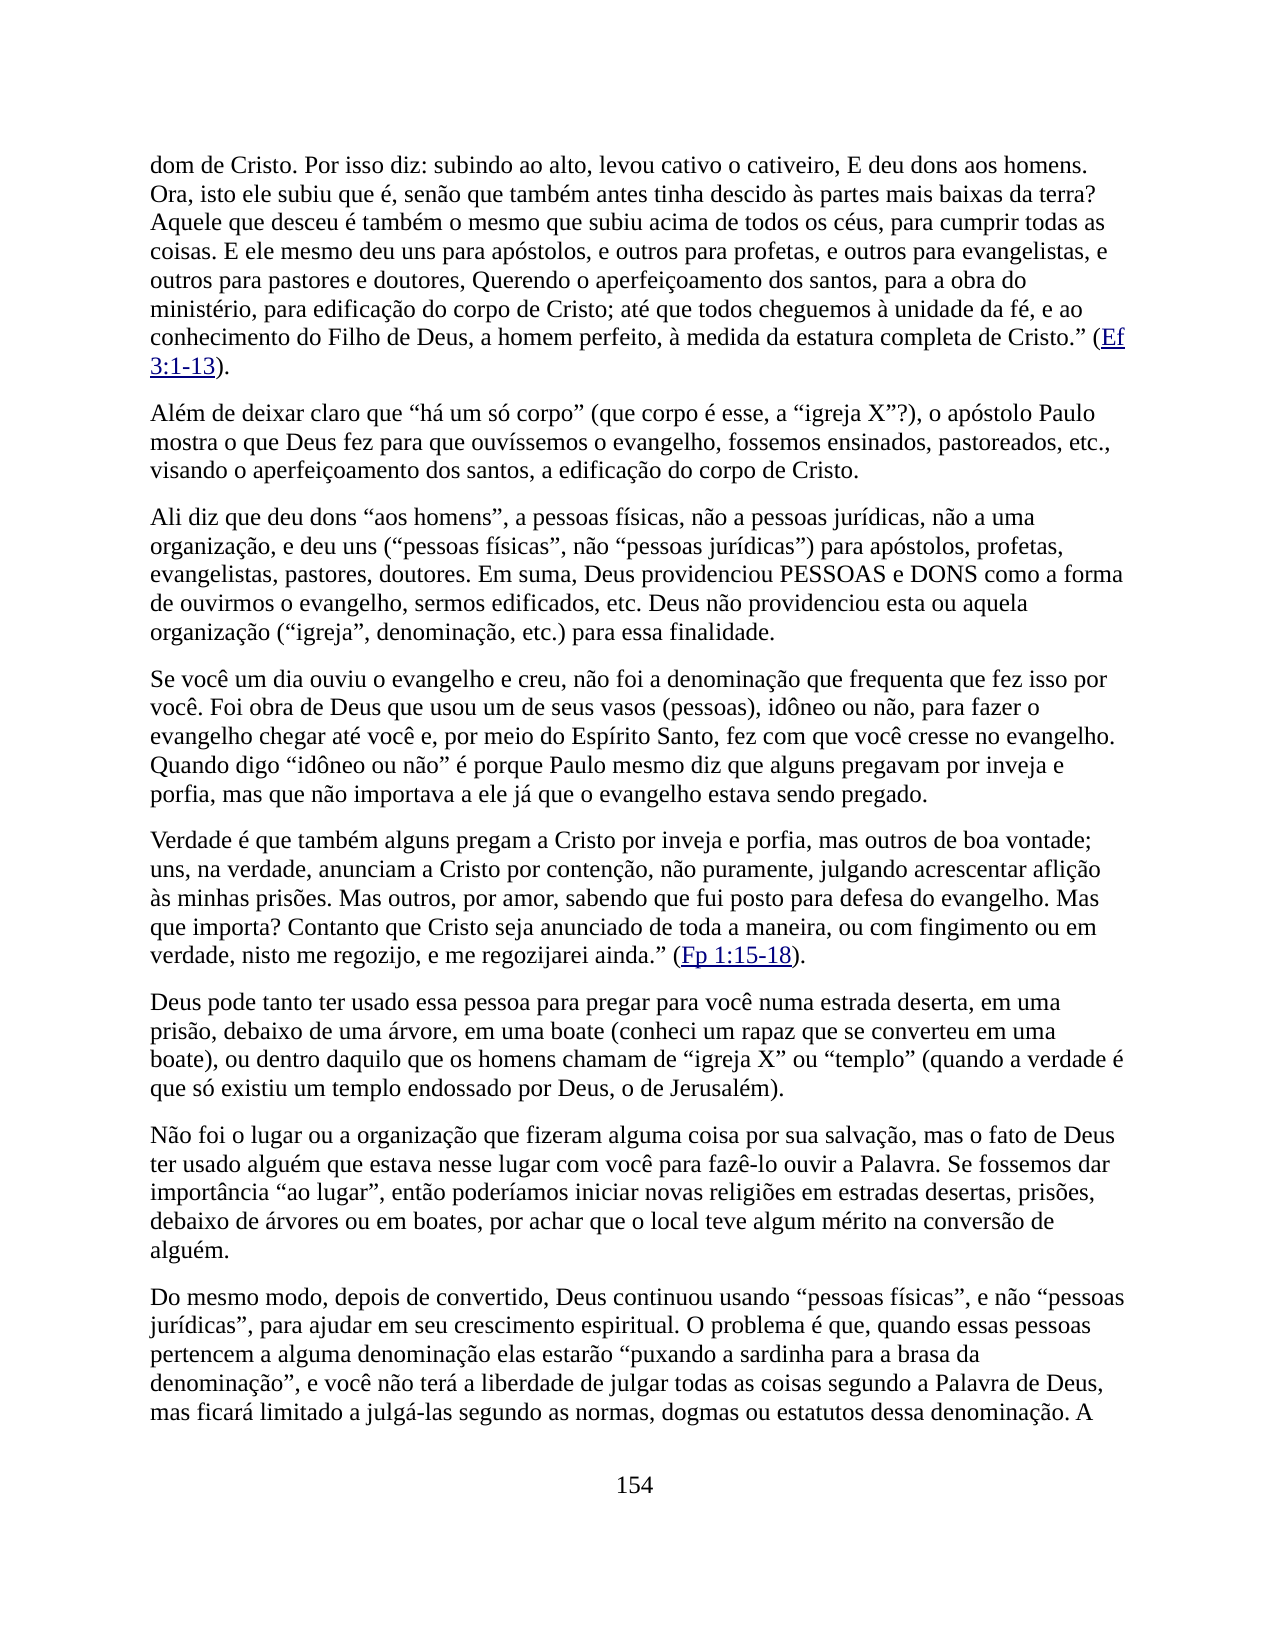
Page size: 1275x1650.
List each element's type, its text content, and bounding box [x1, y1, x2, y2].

text Verdade é que também alguns pregam a Cristo por inveja e porfia, mas outros de boa vontade; uns, na verdade, anunciam a Cristo por contenção, não puramente, julgando acrescentar aflição às minhas prisões. Mas outros, por amor, sabendo que fui posto para defesa do evangelho. Mas que importa? Contanto que Cristo seja anunciado de toda a maneira, ou com fingimento ou em verdade, nisto me regozijo, e me regozijarei ainda.” (Fp 1:15-18). [150, 825, 1125, 969]
text Se você um dia ouviu o evangelho e creu, não foi a denominação que frequenta que fez isso por você. Foi obra de Deus que usou um de seus vasos (pessoas), idôneo ou não, para fazer o evangelho chegar até você e, por meio do Espírito Santo, fez com que você cresse no evangelho. Quando digo “idôneo ou não” é porque Paulo mesmo diz que alguns pregavam por inveja e porfia, mas que não importava a ele já que o evangelho estava sendo pregado. [150, 664, 1125, 807]
text Ali diz que deu dons “aos homens”, a pessoas físicas, não a pessoas jurídicas, não a uma organização, e deu uns (“pessoas físicas”, não “pessoas jurídicas”) para apóstolos, profetas, evangelistas, pastores, doutores. Em suma, Deus providenciou PESSOAS e DONS como a forma de ouvirmos o evangelho, sermos edificados, etc. Deus não providenciou esta ou aquela organização (“igreja”, denominação, etc.) para essa finalidade. [150, 502, 1125, 646]
text dom de Cristo. Por isso diz: subindo ao alto, levou cativo o cativeiro, E deu dons aos homens. Ora, isto ele subiu que é, senão que também antes tinha descido às partes mais baixas da terra? Aquele que desceu é também o mesmo que subiu acima de todos os céus, para cumprir todas as coisas. E ele mesmo deu uns para apóstolos, e outros para profetas, e outros para evangelistas, e outros para pastores e doutores, Querendo o aperfeiçoamento dos santos, para a obra do ministério, para edificação do corpo de Cristo; até que todos cheguemos à unidade da fé, e ao conhecimento do Filho de Deus, a homem perfeito, à medida da estatura completa de Cristo.” (Ef 3:1-13). [150, 150, 1125, 380]
text Deus pode tanto ter usado essa pessoa para pregar para você numa estrada deserta, em uma prisão, debaixo de uma árvore, em uma boate (conheci um rapaz que se converteu em uma boate), ou dentro daquilo que os homens chamam de “igreja X” ou “templo” (quando a verdade é que só existiu um templo endossado por Deus, o de Jerusalém). [150, 987, 1125, 1102]
text Além de deixar claro que “há um só corpo” (que corpo é esse, a “igreja X”?), o apóstolo Paulo mostra o que Deus fez para que ouvíssemos o evangelho, fossemos ensinados, pastoreados, etc., visando o aperfeiçoamento dos santos, a edificação do corpo de Cristo. [150, 398, 1125, 484]
text Do mesmo modo, depois de convertido, Deus continuou usando “pessoas físicas”, e não “pessoas jurídicas”, para ajudar em seu crescimento espiritual. O problema é que, quando essas pessoas pertencem a alguma denominação elas estarão “puxando a sardinha para a brasa da denominação”, e você não terá a liberdade de julgar todas as coisas segundo a Palavra de Deus, mas ficará limitado a julgá-las segundo as normas, dogmas ou estatutos dessa denominação. A [150, 1282, 1125, 1425]
text Não foi o lugar ou a organização que fizeram alguma coisa por sua salvação, mas o fato de Deus ter usado alguém que estava nesse lugar com você para fazê-lo ouvir a Palavra. Se fossemos dar importância “ao lugar”, então poderíamos iniciar novas religiões em estradas desertas, prisões, debaixo de árvores ou em boates, por achar que o local teve algum mérito na conversão de alguém. [150, 1120, 1125, 1264]
